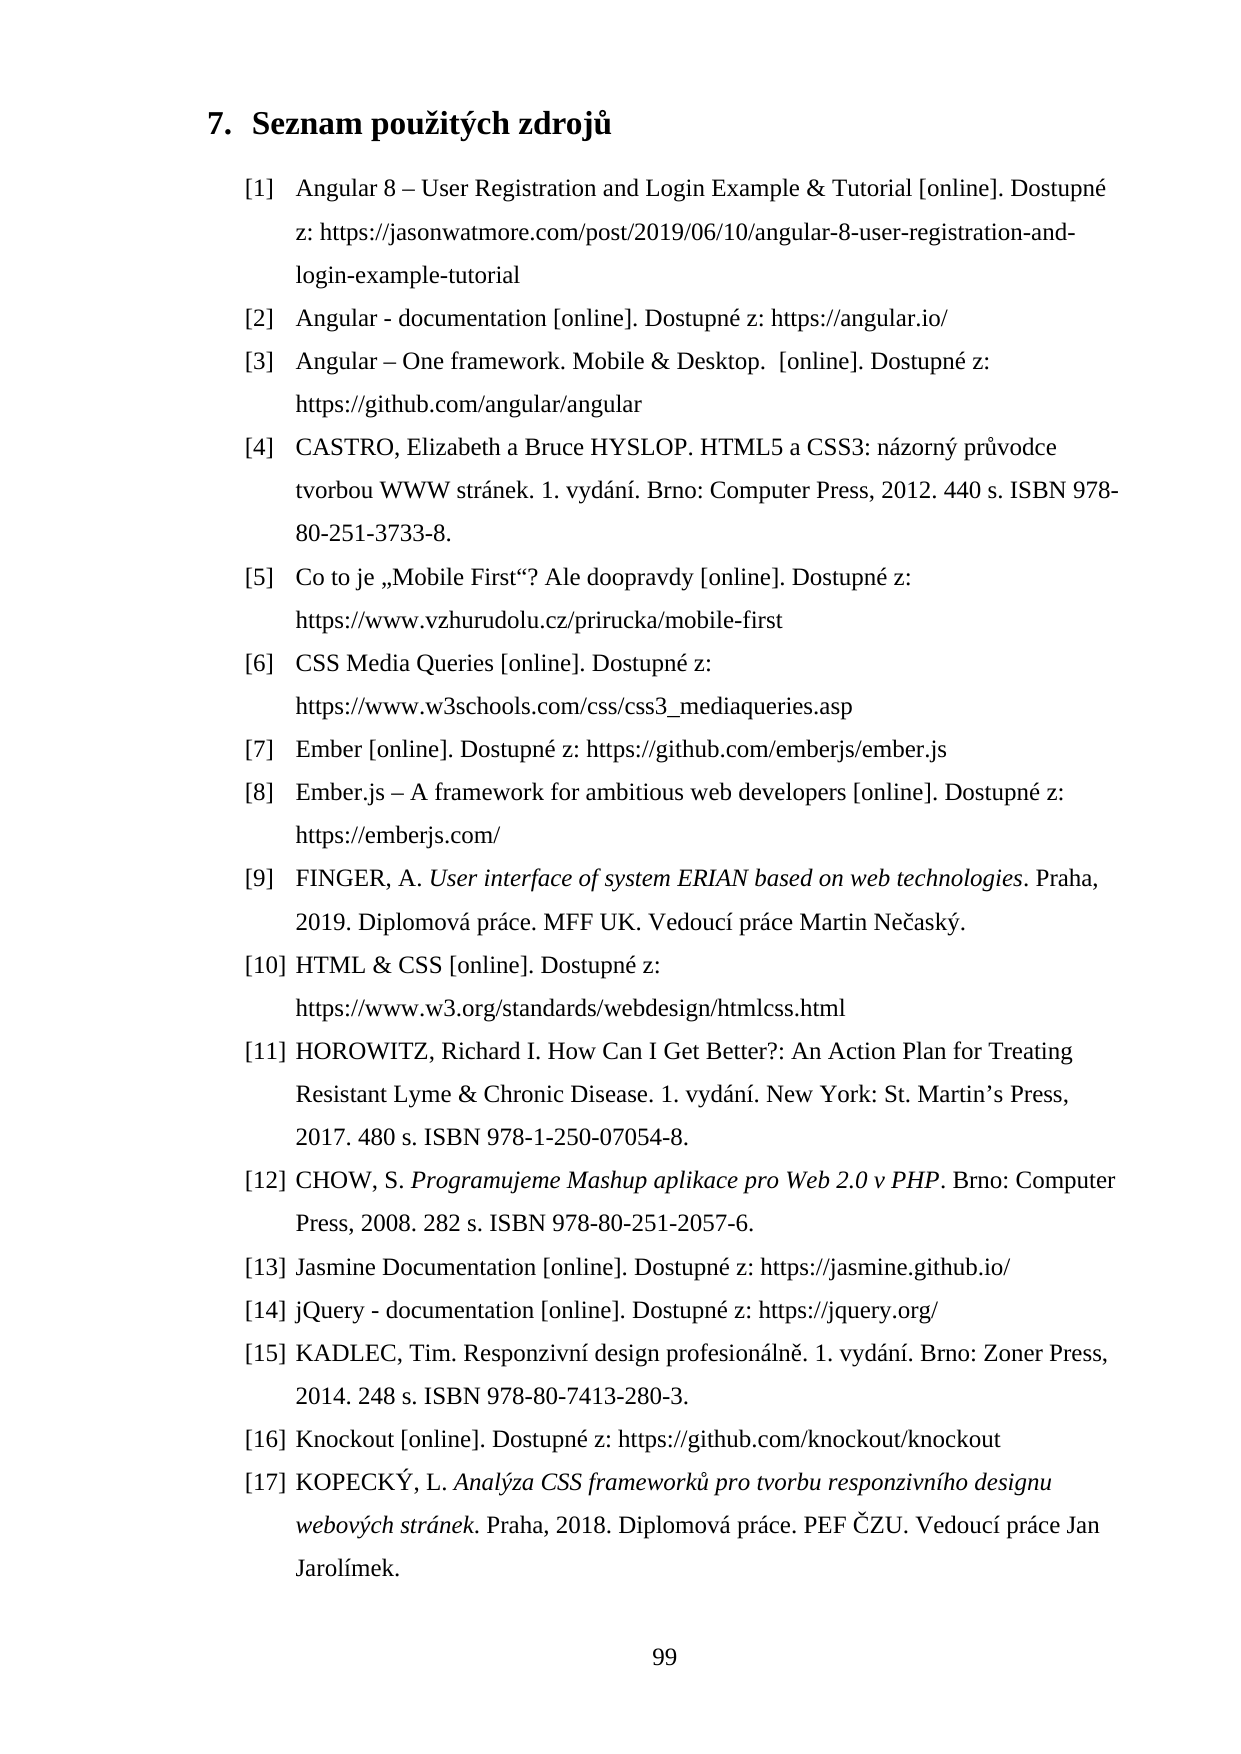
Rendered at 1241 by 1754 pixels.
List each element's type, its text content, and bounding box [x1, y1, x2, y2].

list Jasmine Documentation [online]. Dostupné z: https://jasmine.github.io/ [244, 1252, 1122, 1280]
list HOROWITZ, Richard I. How Can I Get Better?: An Action Plan for Treating Resistant Lyme & Chronic Disease. 1. vydání. New York: St. Martin’s Press, 2017. 480 s. ISBN 978-1-250-07054-8. [244, 1036, 1122, 1151]
list CSS Media Queries [online]. Dostupné z: https://www.w3schools.com/css/css3_mediaqueries.asp [244, 648, 1122, 720]
subtitle Seznam použitých zdrojů [207, 103, 1122, 142]
list CHOW, S. Programujeme Mashup aplikace pro Web 2.0 v PHP. Brno: Computer Press, 2008. 282 s. ISBN 978-80-251-2057-6. [244, 1165, 1122, 1237]
list KOPECKÝ, L. Analýza CSS frameworků pro tvorbu responzivního designu webových stránek. Praha, 2018. Diplomová práce. PEF ČZU. Vedoucí práce Jan Jarolímek. [244, 1467, 1122, 1582]
list HTML & CSS [online]. Dostupné z: https://www.w3.org/standards/webdesign/htmlcss.html [244, 950, 1122, 1022]
list Angular 8 – User Registration and Login Example & Tutorial [online]. Dostupné z: https://jasonwatmore.com/post/2019/06/10/angular-8-user-registration-and-login-example-tutorial [244, 173, 1122, 288]
list Ember.js – A framework for ambitious web developers [online]. Dostupné z: https://emberjs.com/ [244, 777, 1122, 849]
list CASTRO, Elizabeth a Bruce HYSLOP. HTML5 a CSS3: názorný průvodce tvorbou WWW stránek. 1. vydání. Brno: Computer Press, 2012. 440 s. ISBN 978-80-251-3733-8. [244, 432, 1122, 547]
list FINGER, A. User interface of system ERIAN based on web technologies. Praha, 2019. Diplomová práce. MFF UK. Vedoucí práce Martin Nečaský. [244, 863, 1122, 935]
list Angular – One framework. Mobile & Desktop. [online]. Dostupné z: https://github.com/angular/angular [244, 346, 1122, 418]
list Co to je „Mobile First“? Ale doopravdy [online]. Dostupné z: https://www.vzhurudolu.cz/prirucka/mobile-first [244, 562, 1122, 633]
list KADLEC, Tim. Responzivní design profesionálně. 1. vydání. Brno: Zoner Press, 2014. 248 s. ISBN 978-80-7413-280-3. [244, 1338, 1122, 1410]
list jQuery - documentation [online]. Dostupné z: https://jquery.org/ [244, 1295, 1122, 1323]
list Knockout [online]. Dostupné z: https://github.com/knockout/knockout [244, 1424, 1122, 1453]
list Ember [online]. Dostupné z: https://github.com/emberjs/ember.js [244, 734, 1122, 763]
list Angular - documentation [online]. Dostupné z: https://angular.io/ [244, 303, 1122, 332]
